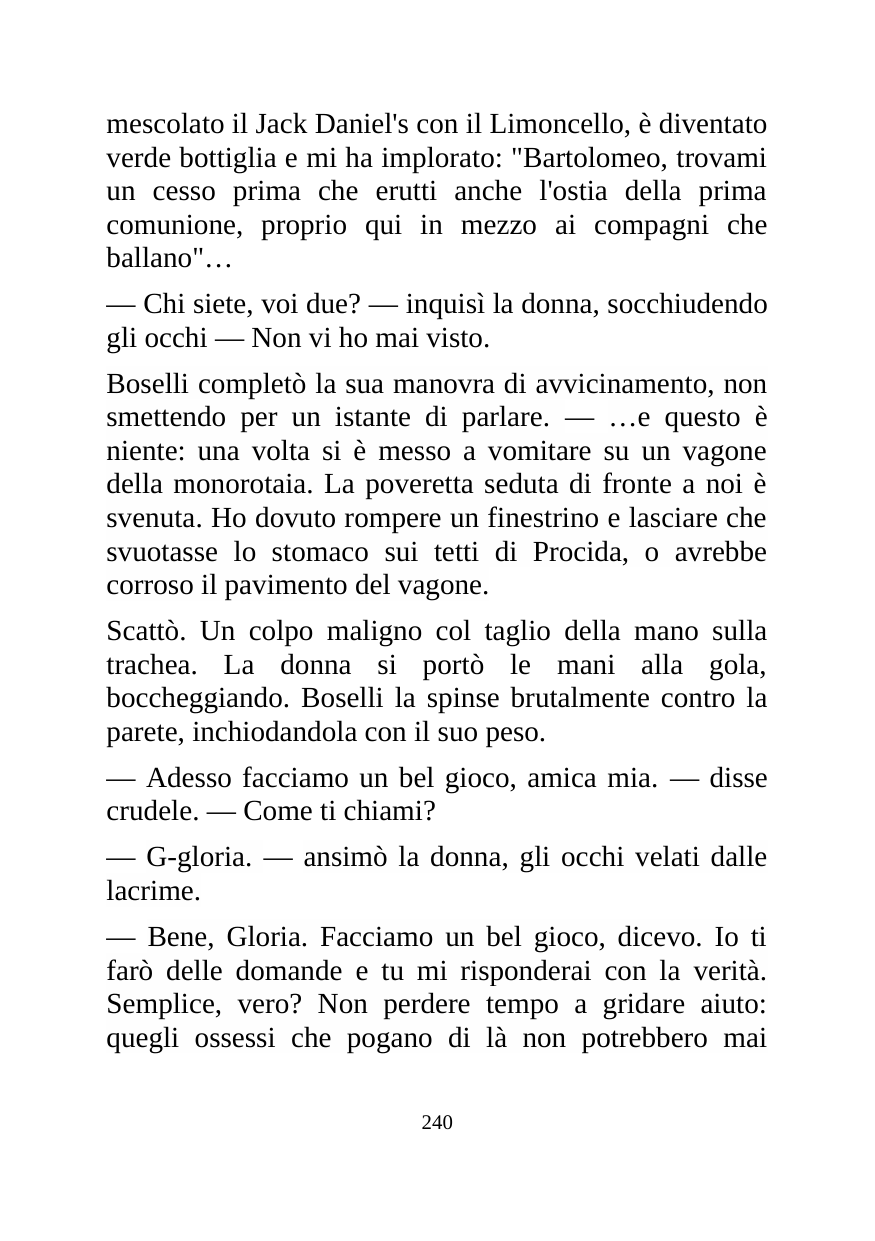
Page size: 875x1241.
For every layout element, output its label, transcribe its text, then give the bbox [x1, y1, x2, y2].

text — Bene, Gloria. Facciamo un bel gioco, dicevo. Io ti farò delle domande e tu mi risponderai con la verità. Semplice, vero? Non perdere tempo a gridare aiuto: quegli ossessi che pogano di là non potrebbero mai [106, 919, 768, 1053]
text — Chi siete, voi due? — inquisì la donna, socchiudendo gli occhi — Non vi ho mai visto. [106, 286, 768, 353]
text — Adesso facciamo un bel gioco, amica mia. — disse crudele. — Come ti chiami? [106, 760, 768, 827]
text mescolato il Jack Daniel's con il Limoncello, è diventato verde bottiglia e mi ha implorato: "Bartolomeo, trovami un cesso prima che erutti anche l'ostia della prima comunione, proprio qui in mezzo ai compagni che ballano"… [106, 106, 768, 274]
text Scattò. Un colpo maligno col taglio della mano sulla trachea. La donna si portò le mani alla gola, boccheggiando. Boselli la spinse brutalmente contro la parete, inchiodandola con il suo peso. [106, 613, 768, 747]
text — G-gloria. — ansimò la donna, gli occhi velati dalle lacrime. [106, 839, 768, 907]
text Boselli completò la sua manovra di avvicinamento, non smettendo per un istante di parlare. — …e questo è niente: una volta si è messo a vomitare su un vagone della monorotaia. La poveretta seduta di fronte a noi è svenuta. Ho dovuto rompere un finestrino e lasciare che svuotasse lo stomaco sui tetti di Procida, o avrebbe corroso il pavimento del vagone. [106, 366, 768, 601]
